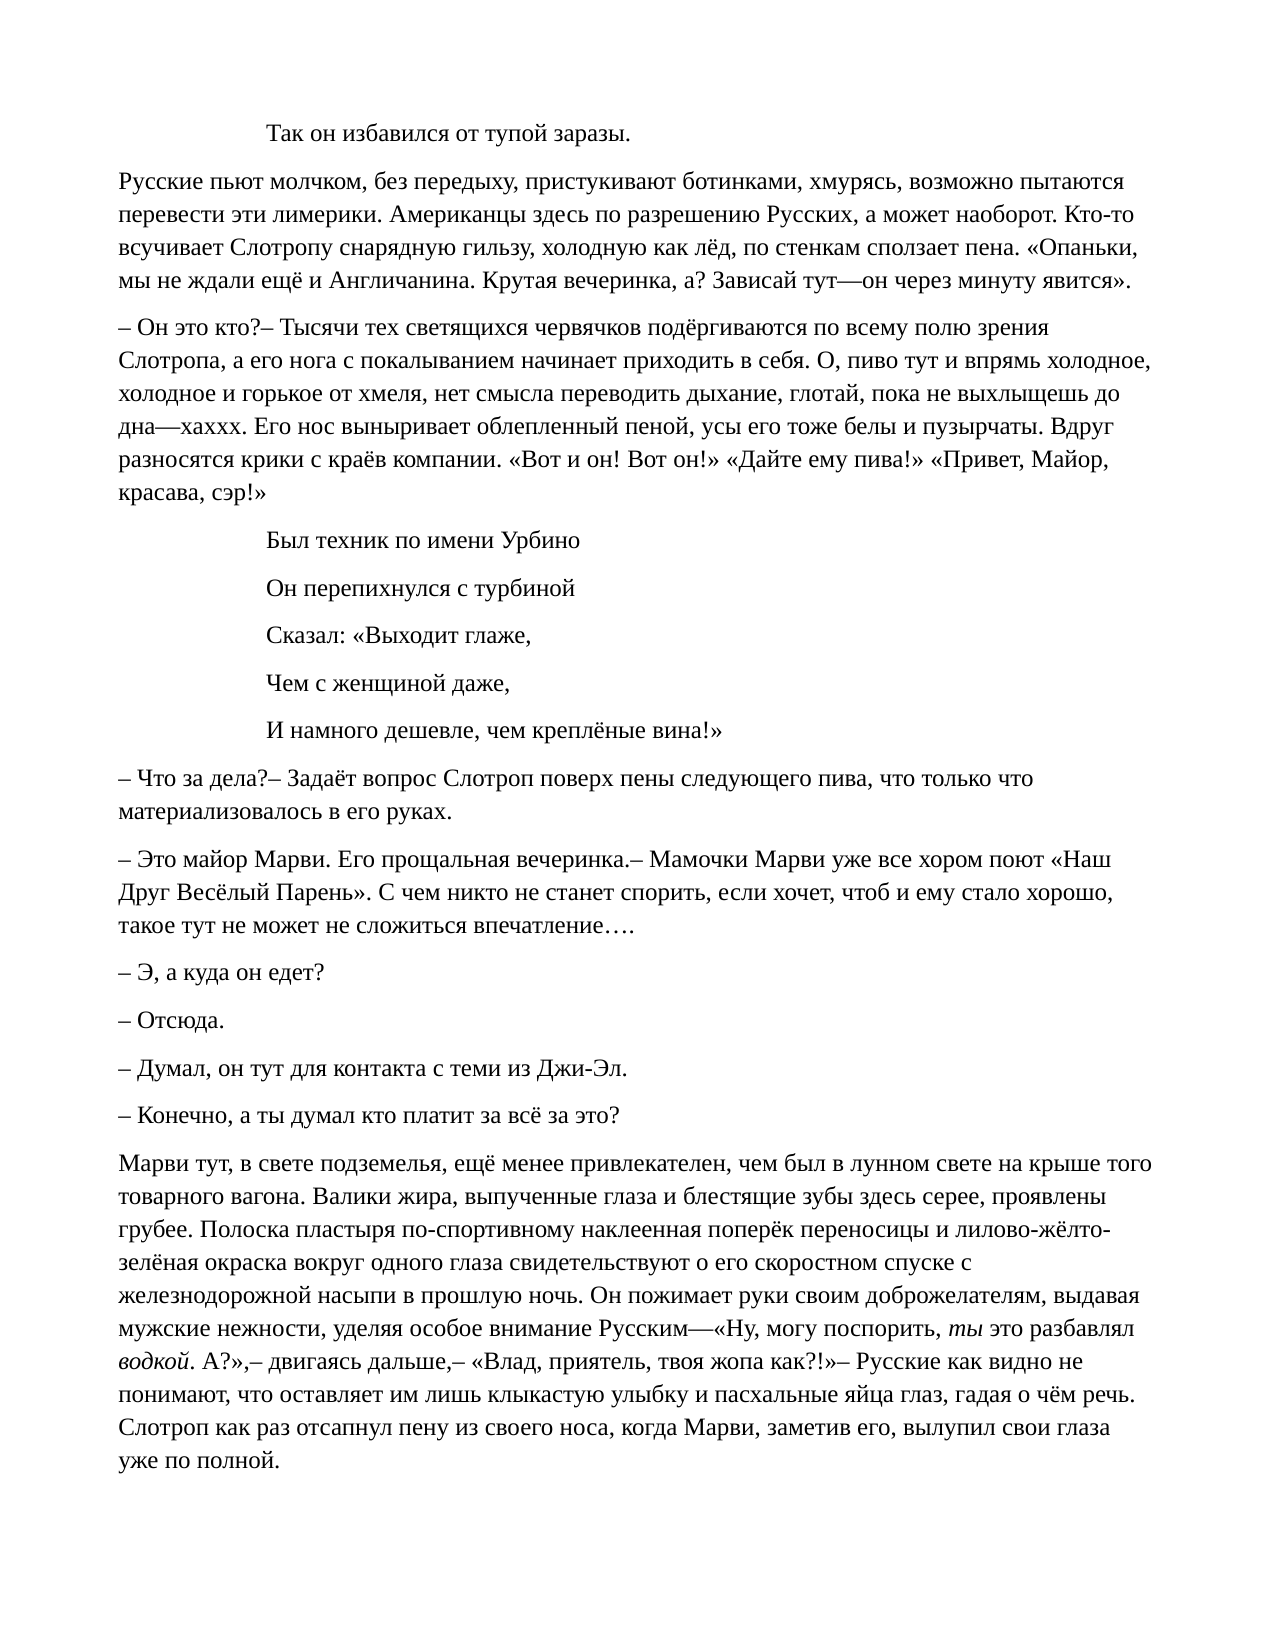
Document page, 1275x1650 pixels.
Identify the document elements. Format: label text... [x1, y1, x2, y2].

text Русские пьют молчком, без передыху, пристукивают ботинками, хмурясь, возможно пытаются перевести эти лимерики. Американцы здесь по разрешению Русских, а может наоборот. Кто-то всучивает Слотропу снарядную гильзу, холодную как лёд, по стенкам сползает пена. «Опаньки, мы не ждали ещё и Англичанина. Крутая вечеринка, а? Зависай тут—он через минуту явится». [118, 166, 1157, 293]
text Он перепихнулся с турбиной [266, 573, 1157, 601]
text Сказал: «Выходит глаже, [266, 620, 1157, 649]
text Марви тут, в свете подземелья, ещё менее привлекателен, чем был в лунном свете на крыше того товарного вагона. Валики жира, выпученные глаза и блестящие зубы здесь серее, проявлены грубее. Полоска пластыря по-спортивному наклеенная поперёк переносицы и лилово-жёлто-зелёная окраска вокруг одного глаза свидетельствуют о его скоростном спуске с железнодорожной насыпи в прошлую ночь. Он пожимает руки своим доброжелателям, выдавая мужские нежности, уделяя особое внимание Русским—«Ну, могу поспорить, ты это разбавлял водкой. А?»,– двигаясь дальше,– «Влад, приятель, твоя жопа как?!»– Русские как видно не понимают, что оставляет им лишь клыкастую улыбку и пасхальные яйца глаз, гадая о чём речь. Слотроп как раз отсапнул пену из своего носа, когда Марви, заметив его, вылупил свои глаза уже по полной. [118, 1148, 1157, 1474]
text – Конечно, а ты думал кто платит за всё за это? [118, 1100, 1157, 1129]
text Так он избавился от тупой заразы. [266, 118, 1157, 147]
text Был техник по имени Урбино [266, 525, 1157, 554]
text И намного дешевле, чем креплёные вина!» [266, 716, 1157, 744]
text – Это майор Марви. Его прощальная вечеринка.– Мамочки Марви уже все хором поют «Наш Друг Весёлый Парень». С чем никто не станет спорить, если хочет, чтоб и ему стало хорошо, такое тут не может не сложиться впечатление…. [118, 844, 1157, 938]
text – Э, а куда он едет? [118, 957, 1157, 986]
text – Отсюда. [118, 1005, 1157, 1034]
text – Думал, он тут для контакта с теми из Джи-Эл. [118, 1053, 1157, 1081]
text – Он это кто?– Тысячи тех светящихся червячков подёргиваются по всему полю зрения Слотропа, а его нога с покалыванием начинает приходить в себя. О, пиво тут и впрямь холодное, холодное и горькое от хмеля, нет смысла переводить дыхание, глотай, пока не выхлыщешь до дна—хаххх. Его нос выныривает облепленный пеной, усы его тоже белы и пузырчаты. Вдруг разносятся крики с краёв компании. «Вот и он! Вот он!» «Дайте ему пива!» «Привет, Майор, красава, сэр!» [118, 312, 1157, 506]
text – Что за дела?– Задаёт вопрос Слотроп поверх пены следующего пива, что только что материализовалось в его руках. [118, 763, 1157, 825]
text Чем с женщиной даже, [266, 668, 1157, 697]
